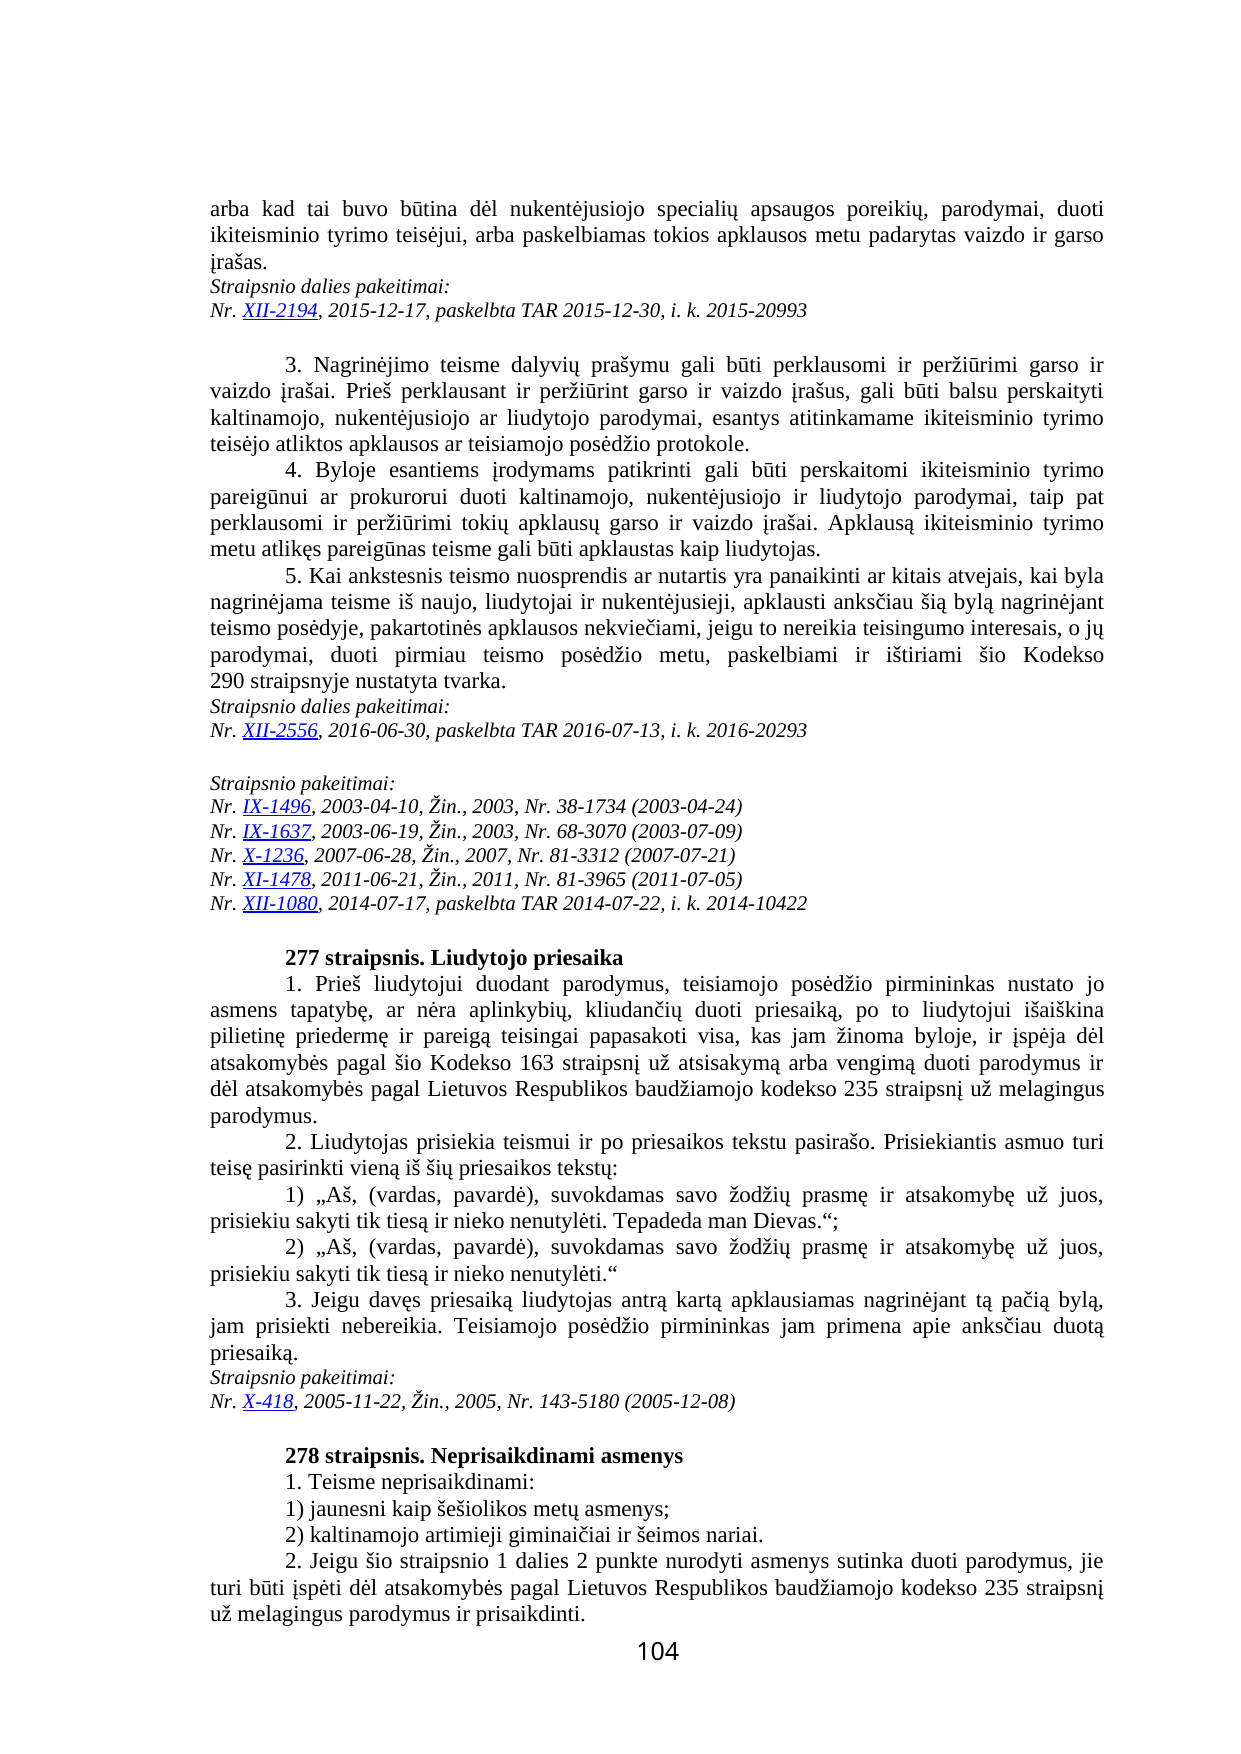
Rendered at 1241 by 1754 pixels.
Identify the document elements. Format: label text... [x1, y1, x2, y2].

text Nr. XII-2194, 2015-12-17, paskelbta TAR 2015-12-30, i. k. 2015-20993 [210, 298, 1106, 322]
text Nr. XII-1080, 2014-07-17, paskelbta TAR 2014-07-22, i. k. 2014-10422 [210, 891, 1106, 915]
text Nr. X-418, 2005-11-22, Žin., 2005, Nr. 143-5180 (2005-12-08) [210, 1389, 1106, 1413]
text arba kad tai buvo būtina dėl nukentėjusiojo specialių apsaugos poreikių, parodymai, duoti ikiteisminio tyrimo teisėjui, arba paskelbiamas tokios apklausos metu padarytas vaizdo ir garso įrašas. [210, 195, 1106, 274]
text Straipsnio pakeitimai: [210, 770, 1106, 794]
text 2) kaltinamojo artimieji giminaičiai ir šeimos nariai. [210, 1521, 1106, 1547]
text 1. Prieš liudytojui duodant parodymus, teisiamojo posėdžio pirmininkas nustato jo asmens tapatybę, ar nėra aplinkybių, kliudančių duoti priesaiką, po to liudytojui išaiškina pilietinę priedermę ir pareigą teisingai papasakoti visa, kas jam žinoma byloje, ir įspėja dėl atsakomybės pagal šio Kodekso 163 straipsnį už atsisakymą arba vengimą duoti parodymus ir dėl atsakomybės pagal Lietuvos Respublikos baudžiamojo kodekso 235 straipsnį už melagingus parodymus. [210, 970, 1106, 1128]
text 2. Jeigu šio straipsnio 1 dalies 2 punkte nurodyti asmenys sutinka duoti parodymus, jie turi būti įspėti dėl atsakomybės pagal Lietuvos Respublikos baudžiamojo kodekso 235 straipsnį už melagingus parodymus ir prisaikdinti. [210, 1547, 1106, 1627]
text 1) jaunesni kaip šešiolikos metų asmenys; [210, 1495, 1106, 1521]
text 277 straipsnis. Liudytojo priesaika [210, 943, 1106, 970]
text Nr. XI-1478, 2011-06-21, Žin., 2011, Nr. 81-3965 (2011-07-05) [210, 867, 1106, 891]
text Straipsnio dalies pakeitimai: [210, 274, 1106, 298]
text Nr. IX-1637, 2003-06-19, Žin., 2003, Nr. 68-3070 (2003-07-09) [210, 818, 1106, 843]
text 1) „Aš, (vardas, pavardė), suvokdamas savo žodžių prasmę ir atsakomybę už juos, prisiekiu sakyti tik tiesą ir nieko nenutylėti. Tepadeda man Dievas.“; [210, 1181, 1106, 1233]
text Nr. IX-1496, 2003-04-10, Žin., 2003, Nr. 38-1734 (2003-04-24) [210, 794, 1106, 818]
text 278 straipsnis. Neprisaikdinami asmenys [210, 1442, 1106, 1468]
text 3. Nagrinėjimo teisme dalyvių prašymu gali būti perklausomi ir peržiūrimi garso ir vaizdo įrašai. Prieš perklausant ir peržiūrint garso ir vaizdo įrašus, gali būti balsu perskaityti kaltinamojo, nukentėjusiojo ar liudytojo parodymai, esantys atitinkamame ikiteisminio tyrimo teisėjo atliktos apklausos ar teisiamojo posėdžio protokole. [210, 351, 1106, 456]
text 2. Liudytojas prisiekia teismui ir po priesaikos tekstu pasirašo. Prisiekiantis asmuo turi teisę pasirinkti vieną iš šių priesaikos tekstų: [210, 1128, 1106, 1181]
text Nr. XII-2556, 2016-06-30, paskelbta TAR 2016-07-13, i. k. 2016-20293 [210, 718, 1106, 742]
text 3. Jeigu davęs priesaiką liudytojas antrą kartą apklausiamas nagrinėjant tą pačią bylą, jam prisiekti nebereikia. Teisiamojo posėdžio pirmininkas jam primena apie anksčiau duotą priesaiką. [210, 1286, 1106, 1365]
text Straipsnio dalies pakeitimai: [210, 693, 1106, 718]
text 1. Teisme neprisaikdinami: [210, 1468, 1106, 1495]
text Straipsnio pakeitimai: [210, 1365, 1106, 1389]
text 5. Kai ankstesnis teismo nuosprendis ar nutartis yra panaikinti ar kitais atvejais, kai byla nagrinėjama teisme iš naujo, liudytojai ir nukentėjusieji, apklausti anksčiau šią bylą nagrinėjant teismo posėdyje, pakartotinės apklausos nekviečiami, jeigu to nereikia teisingumo interesais, o jų parodymai, duoti pirmiau teismo posėdžio metu, paskelbiami ir ištiriami šio Kodekso 290 straipsnyje nustatyta tvarka. [210, 562, 1106, 693]
text 2) „Aš, (vardas, pavardė), suvokdamas savo žodžių prasmę ir atsakomybę už juos, prisiekiu sakyti tik tiesą ir nieko nenutylėti.“ [210, 1233, 1106, 1286]
text Nr. X-1236, 2007-06-28, Žin., 2007, Nr. 81-3312 (2007-07-21) [210, 843, 1106, 867]
text 4. Byloje esantiems įrodymams patikrinti gali būti perskaitomi ikiteisminio tyrimo pareigūnui ar prokurorui duoti kaltinamojo, nukentėjusiojo ir liudytojo parodymai, taip pat perklausomi ir peržiūrimi tokių apklausų garso ir vaizdo įrašai. Apklausą ikiteisminio tyrimo metu atlikęs pareigūnas teisme gali būti apklaustas kaip liudytojas. [210, 456, 1106, 562]
